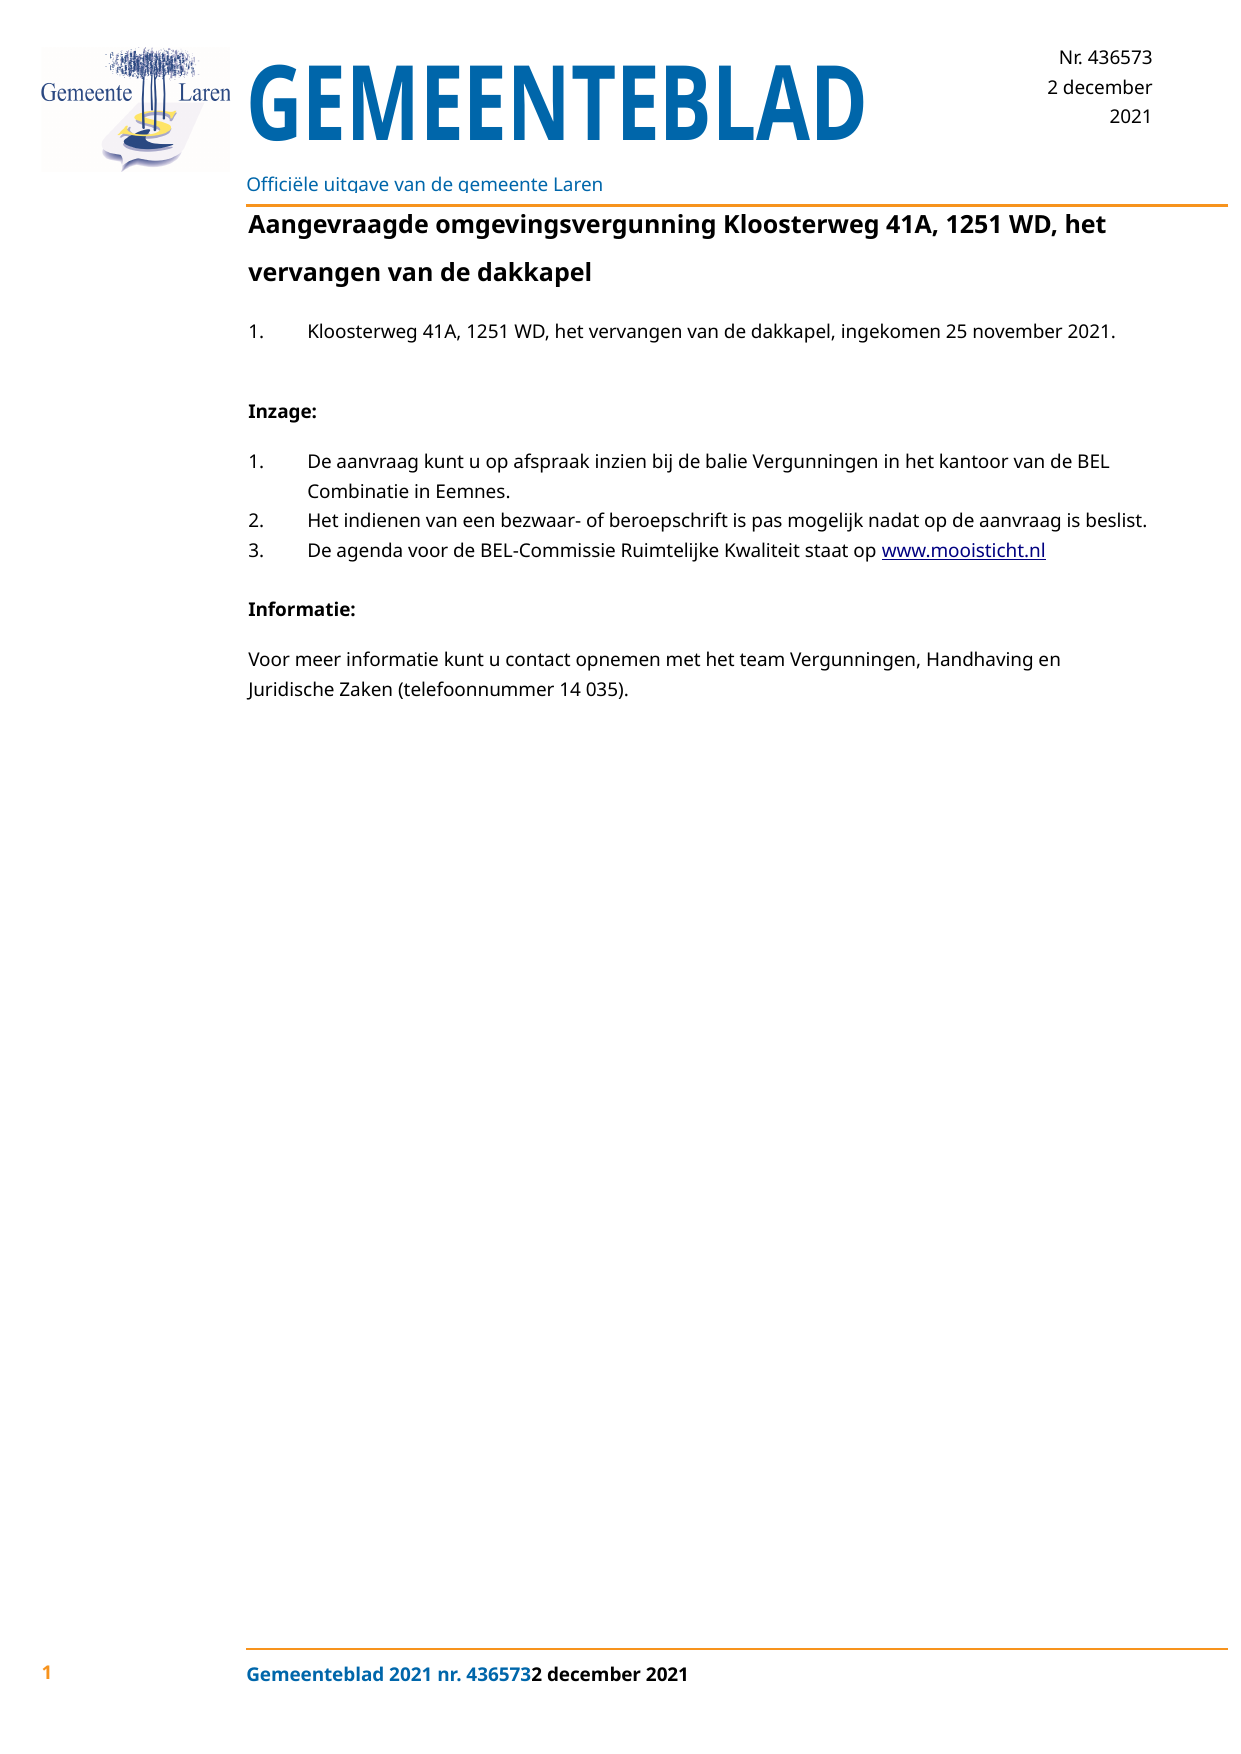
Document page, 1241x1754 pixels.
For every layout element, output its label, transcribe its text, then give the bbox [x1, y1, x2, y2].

picture [41, 47, 231, 172]
text Informatie: [248, 596, 1152, 622]
list Het indienen van een bezwaar- of beroepschrift is pas mogelijk nadat op de aanvraag is beslist. [248, 507, 1152, 533]
text Inzage: [248, 398, 1152, 424]
text Aangevraagde omgevingsvergunning Kloosterweg 41A, 1251 WD, het vervangen van de dakkapel [248, 207, 1152, 288]
list De aanvraag kunt u op afspraak inzien bij de balie Vergunningen in het kantoor van de BEL Combinatie in Eemnes. [248, 448, 1152, 504]
list Kloosterweg 41A, 1251 WD, het vervangen van de dakkapel, ingekomen 25 november 2021. [248, 318, 1152, 344]
text Voor meer informatie kunt u contact opnemen met het team Vergunningen, Handhaving en Juridische Zaken (telefoonnummer 14 035). [248, 647, 1152, 702]
list De agenda voor de BEL-Commissie Ruimtelijke Kwaliteit staat op www.mooisticht.nl [248, 537, 1152, 563]
